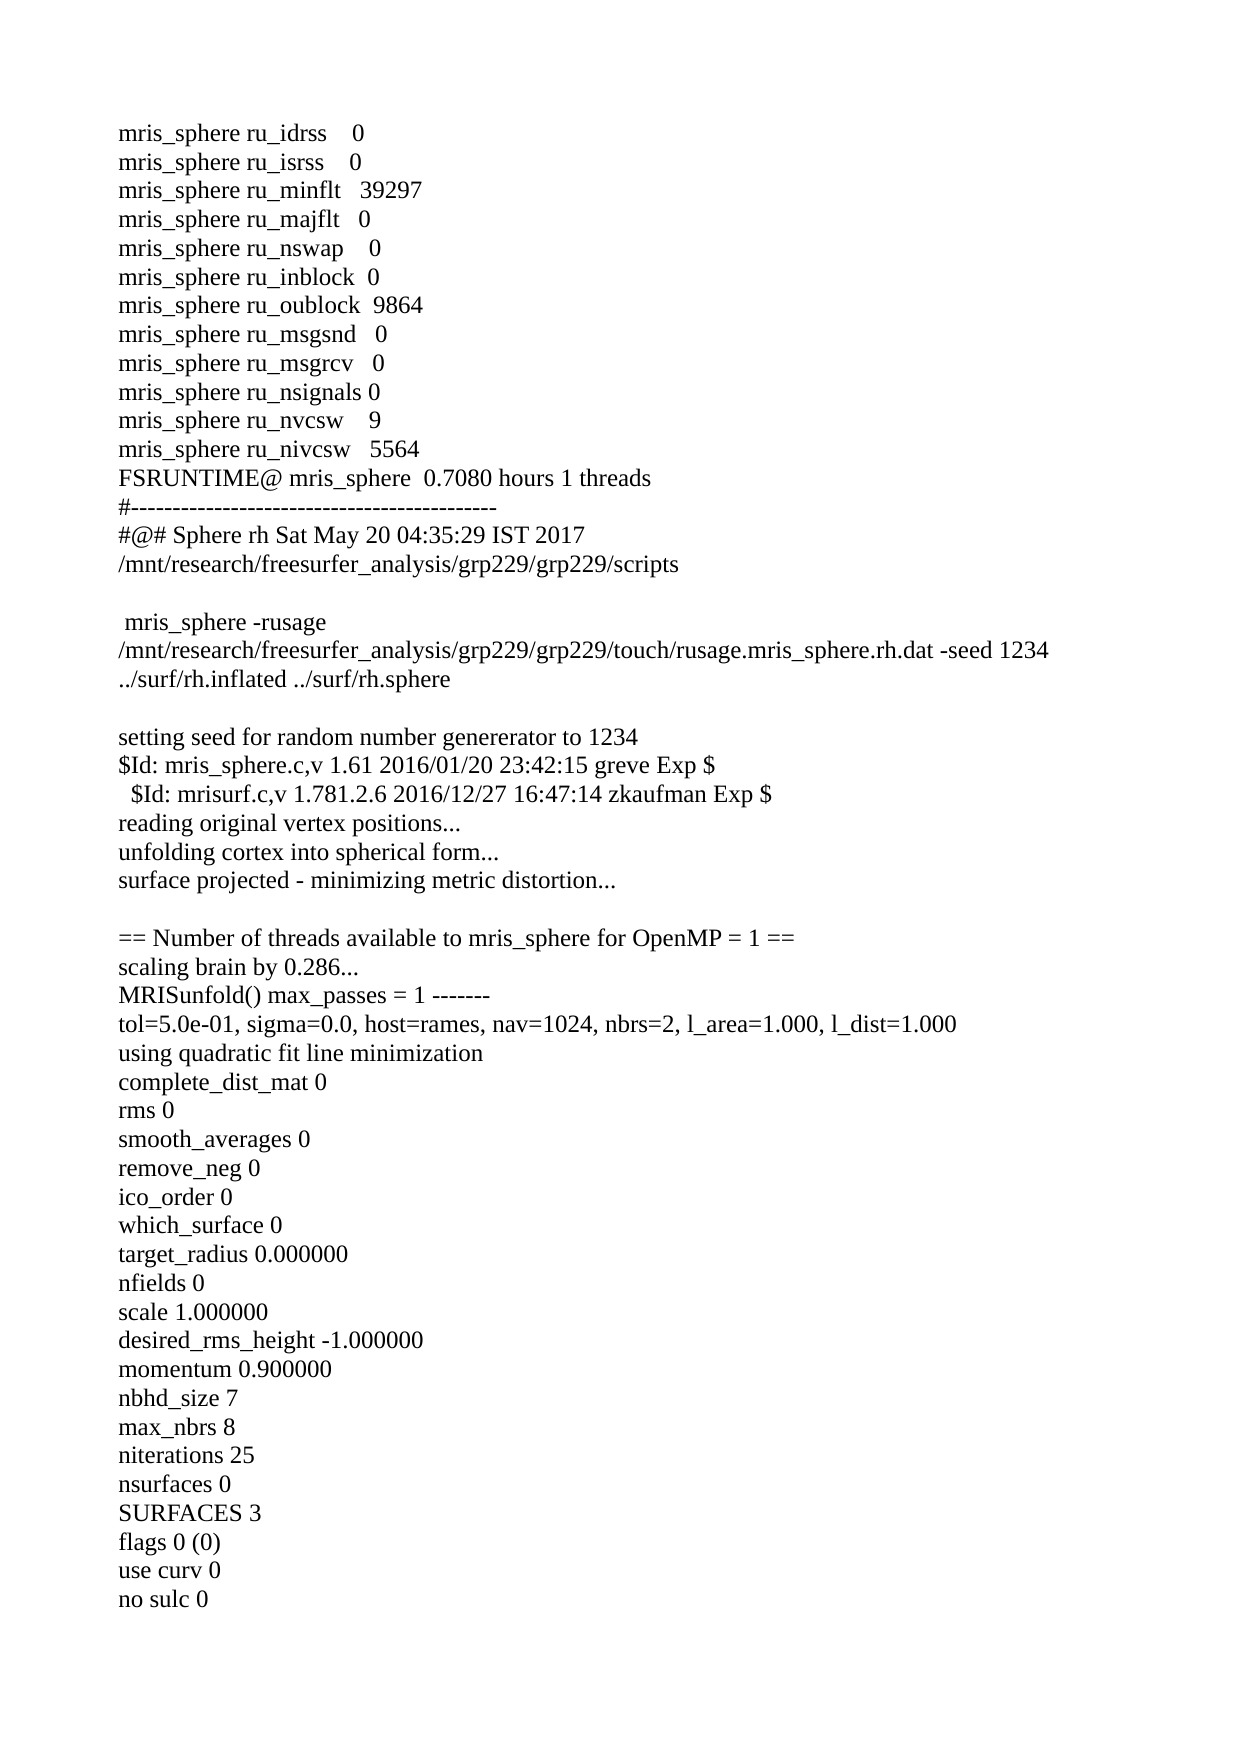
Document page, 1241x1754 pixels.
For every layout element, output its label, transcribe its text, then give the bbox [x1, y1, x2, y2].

text /mnt/research/freesurfer_analysis/grp229/grp229/scripts [118, 549, 1122, 578]
text mris_sphere ru_msgsnd 0 [118, 319, 1122, 348]
text ico_order 0 [118, 1182, 1122, 1211]
text #-------------------------------------------- [118, 492, 1122, 521]
text $Id: mrisurf.c,v 1.781.2.6 2016/12/27 16:47:14 zkaufman Exp $ [118, 779, 1122, 808]
text remove_neg 0 [118, 1153, 1122, 1182]
text $Id: mris_sphere.c,v 1.61 2016/01/20 23:42:15 greve Exp $ [118, 751, 1122, 779]
text scale 1.000000 [118, 1297, 1122, 1326]
text setting seed for random number genererator to 1234 [118, 722, 1122, 751]
text tol=5.0e-01, sigma=0.0, host=rames, nav=1024, nbrs=2, l_area=1.000, l_dist=1.000 [118, 1009, 1122, 1038]
text #@# Sphere rh Sat May 20 04:35:29 IST 2017 [118, 521, 1122, 549]
text mris_sphere ru_idrss 0 [118, 118, 1122, 147]
text rms 0 [118, 1096, 1122, 1124]
text nfields 0 [118, 1268, 1122, 1297]
text mris_sphere ru_inblock 0 [118, 262, 1122, 291]
text mris_sphere ru_msgrcv 0 [118, 348, 1122, 377]
text which_surface 0 [118, 1211, 1122, 1239]
text mris_sphere -rusage /mnt/research/freesurfer_analysis/grp229/grp229/touch/rusage.mris_sphere.rh.dat -seed 1234 ../surf/rh.inflated ../surf/rh.sphere [118, 607, 1122, 693]
text mris_sphere ru_minflt 39297 [118, 176, 1122, 204]
text mris_sphere ru_majflt 0 [118, 204, 1122, 233]
text scaling brain by 0.286... [118, 952, 1122, 981]
text smooth_averages 0 [118, 1124, 1122, 1153]
text reading original vertex positions... [118, 808, 1122, 837]
text MRISunfold() max_passes = 1 ------- [118, 981, 1122, 1009]
text mris_sphere ru_oublock 9864 [118, 291, 1122, 319]
text mris_sphere ru_nvcsw 9 [118, 406, 1122, 434]
text target_radius 0.000000 [118, 1239, 1122, 1268]
text use curv 0 [118, 1556, 1122, 1584]
text mris_sphere ru_nivcsw 5564 [118, 434, 1122, 463]
text FSRUNTIME@ mris_sphere 0.7080 hours 1 threads [118, 463, 1122, 492]
text nbhd_size 7 [118, 1383, 1122, 1412]
text using quadratic fit line minimization [118, 1038, 1122, 1067]
text nsurfaces 0 [118, 1469, 1122, 1498]
text SURFACES 3 [118, 1498, 1122, 1527]
text mris_sphere ru_nsignals 0 [118, 377, 1122, 406]
text mris_sphere ru_nswap 0 [118, 233, 1122, 262]
text == Number of threads available to mris_sphere for OpenMP = 1 == [118, 923, 1122, 952]
text no sulc 0 [118, 1584, 1122, 1613]
text desired_rms_height -1.000000 [118, 1326, 1122, 1354]
text niterations 25 [118, 1441, 1122, 1469]
text max_nbrs 8 [118, 1412, 1122, 1441]
text complete_dist_mat 0 [118, 1067, 1122, 1096]
text surface projected - minimizing metric distortion... [118, 866, 1122, 894]
text momentum 0.900000 [118, 1354, 1122, 1383]
text flags 0 (0) [118, 1527, 1122, 1556]
text mris_sphere ru_isrss 0 [118, 147, 1122, 176]
text unfolding cortex into spherical form... [118, 837, 1122, 866]
